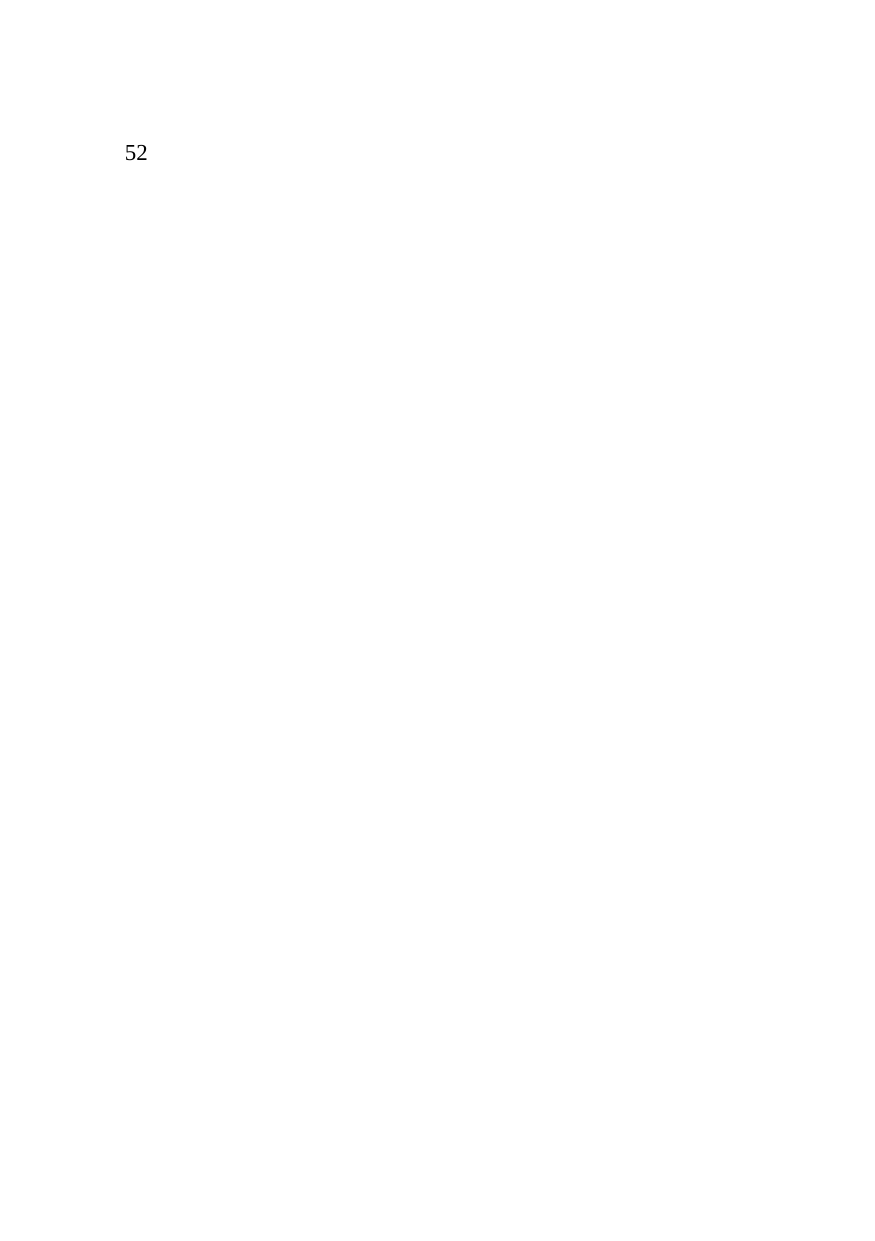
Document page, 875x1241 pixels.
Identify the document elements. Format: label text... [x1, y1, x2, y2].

text 52 [124, 139, 791, 165]
